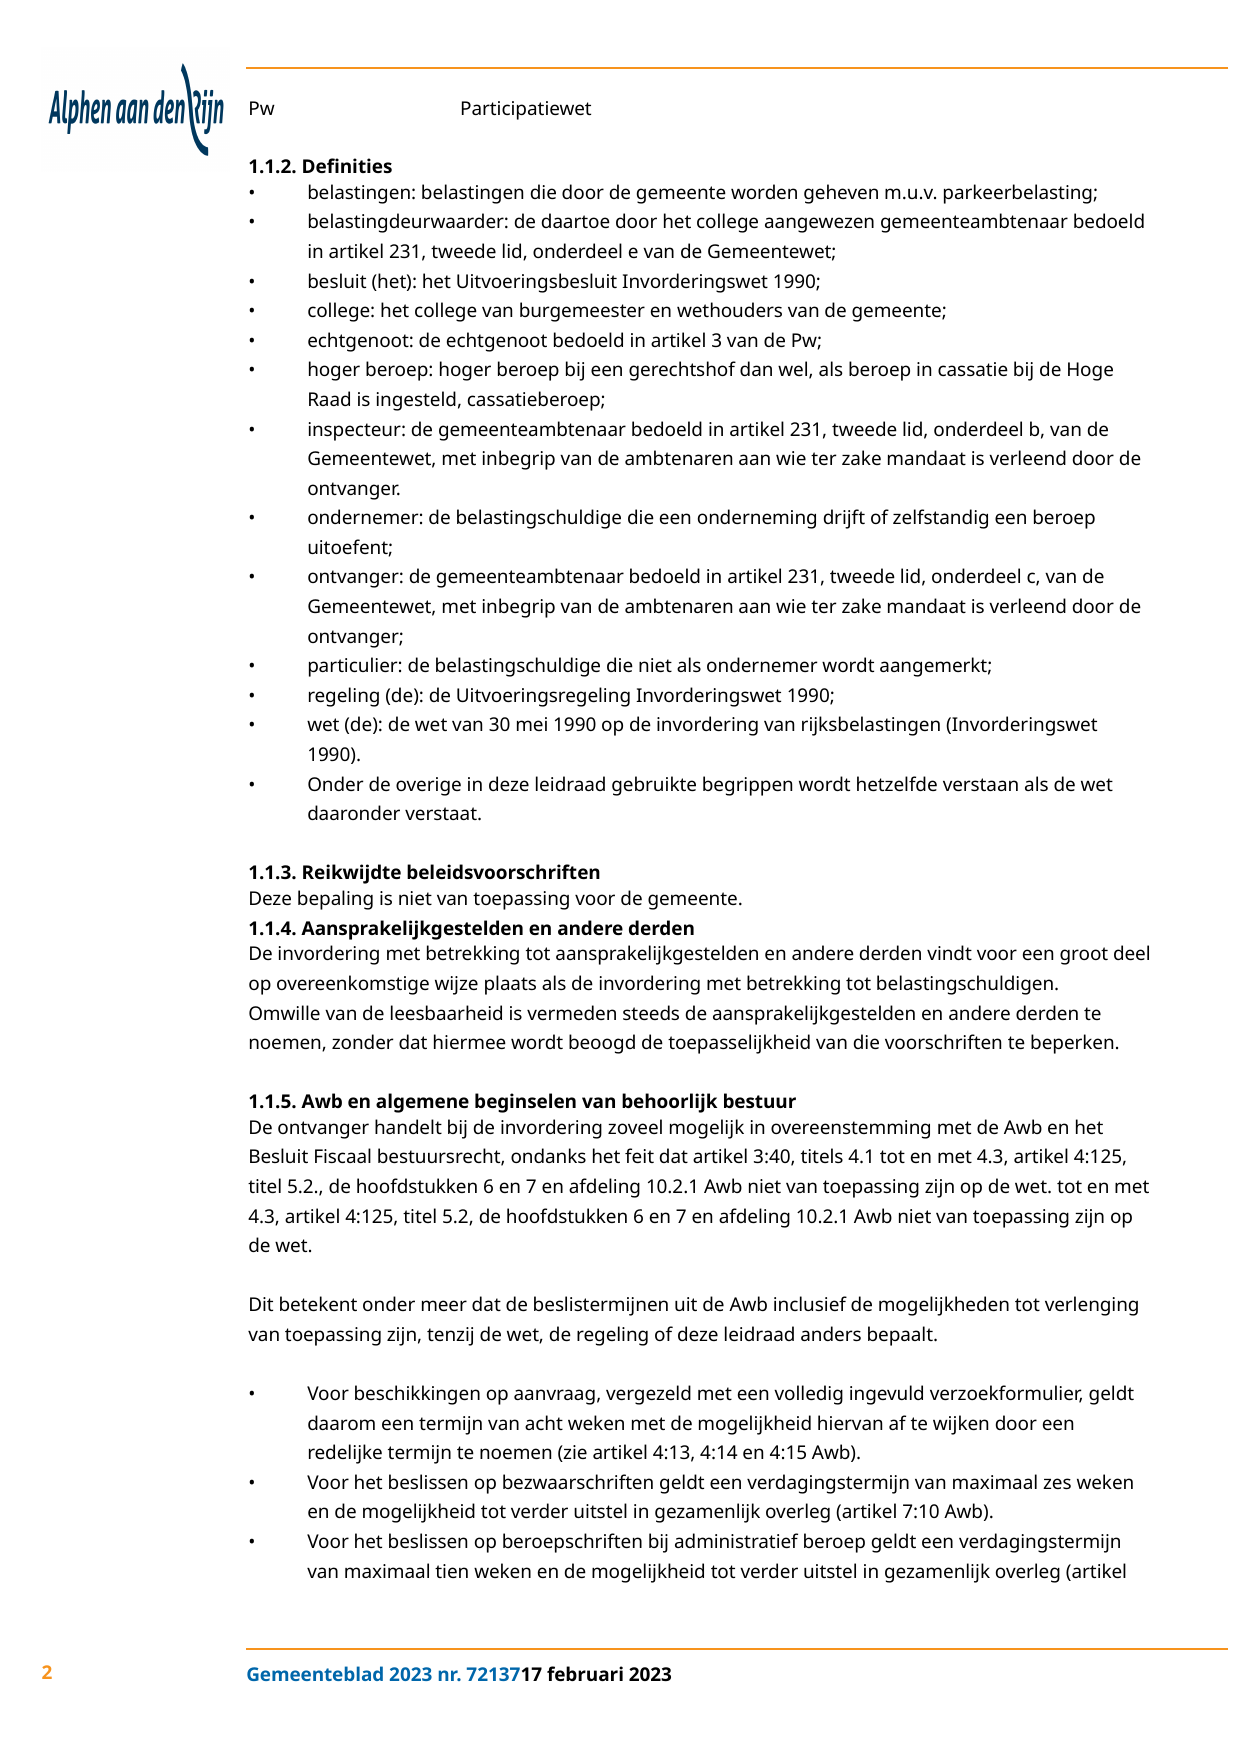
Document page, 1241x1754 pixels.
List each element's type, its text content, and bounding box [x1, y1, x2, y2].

list particulier: de belastingschuldige die niet als ondernemer wordt aangemerkt; [248, 652, 1152, 678]
list belastingen: belastingen die door de gemeente worden geheven m.u.v. parkeerbelasting; [248, 179, 1152, 205]
text De invordering met betrekking tot aansprakelijkgestelden en andere derden vindt voor een groot deel op overeenkomstige wijze plaats als de invordering met betrekking tot belastingschuldigen. [248, 941, 1152, 996]
list wet (de): de wet van 30 mei 1990 op de invordering van rijksbelastingen (Invorderingswet 1990). [248, 712, 1152, 767]
text 1.1.5. Awb en algemene beginselen van behoorlijk bestuur [248, 1088, 1152, 1114]
text 1.1.3. Reikwijdte beleidsvoorschriften [248, 859, 1152, 885]
list hoger beroep: hoger beroep bij een gerechtshof dan wel, als beroep in cassatie bij de Hoge Raad is ingesteld, cassatieberoep; [248, 357, 1152, 412]
list Voor het beslissen op bezwaarschriften geldt een verdagingstermijn van maximaal zes weken en de mogelijkheid tot verder uitstel in gezamenlijk overleg (artikel 7:10 Awb). [248, 1469, 1152, 1524]
text Dit betekent onder meer dat de beslistermijnen uit de Awb inclusief de mogelijkheden tot verlenging van toepassing zijn, tenzij de wet, de regeling of deze leidraad anders bepaalt. [248, 1292, 1152, 1347]
text 1.1.4. Aansprakelijkgestelden en andere derden [248, 915, 1152, 941]
list belastingdeurwaarder: de daartoe door het college aangewezen gemeenteambtenaar bedoeld in artikel 231, tweede lid, onderdeel e van de Gemeentewet; [248, 209, 1152, 264]
list college: het college van burgemeester en wethouders van de gemeente; [248, 297, 1152, 323]
picture [41, 47, 231, 172]
list echtgenoot: de echtgenoot bedoeld in artikel 3 van de Pw; [248, 327, 1152, 353]
list Voor het beslissen op beroepschriften bij administratief beroep geldt een verdagingstermijn van maximaal tien weken en de mogelijkheid tot verder uitstel in gezamenlijk overleg (artikel [248, 1528, 1152, 1584]
list inspecteur: de gemeenteambtenaar bedoeld in artikel 231, tweede lid, onderdeel b, van de Gemeentewet, met inbegrip van de ambtenaren aan wie ter zake mandaat is verleend door de ontvanger. [248, 416, 1152, 501]
list ondernemer: de belastingschuldige die een onderneming drijft of zelfstandig een beroep uitoefent; [248, 504, 1152, 560]
text Deze bepaling is niet van toepassing voor de gemeente. [248, 885, 1152, 911]
list Voor beschikkingen op aanvraag, vergezeld met een volledig ingevuld verzoekformulier, geldt daarom een termijn van acht weken met de mogelijkheid hiervan af te wijken door een redelijke termijn te noemen (zie artikel 4:13, 4:14 en 4:15 Awb). [248, 1380, 1152, 1465]
list ontvanger: de gemeenteambtenaar bedoeld in artikel 231, tweede lid, onderdeel c, van de Gemeentewet, met inbegrip van de ambtenaren aan wie ter zake mandaat is verleend door de ontvanger; [248, 564, 1152, 648]
list Onder de overige in deze leidraad gebruikte begrippen wordt hetzelfde verstaan als de wet daaronder verstaat. [248, 771, 1152, 826]
text 1.1.2. Definities [248, 153, 1152, 179]
text Omwille van de leesbaarheid is vermeden steeds de aansprakelijkgestelden en andere derden te noemen, zonder dat hiermee wordt beoogd de toepasselijkheid van die voorschriften te beperken. [248, 1000, 1152, 1055]
table_cell Participatiewet [460, 95, 1152, 121]
list regeling (de): de Uitvoeringsregeling Invorderingswet 1990; [248, 682, 1152, 708]
text De ontvanger handelt bij de invordering zoveel mogelijk in overeenstemming met de Awb en het Besluit Fiscaal bestuursrecht, ondanks het feit dat artikel 3:40, titels 4.1 tot en met 4.3, artikel 4:125, titel 5.2., de hoofdstukken 6 en 7 en afdeling 10.2.1 Awb niet van toepassing zijn op de wet. tot en met 4.3, artikel 4:125, titel 5.2, de hoofdstukken 6 en 7 en afdeling 10.2.1 Awb niet van toepassing zijn op de wet. [248, 1114, 1152, 1258]
list besluit (het): het Uitvoeringsbesluit Invorderingswet 1990; [248, 268, 1152, 293]
table_cell Pw [248, 95, 460, 121]
